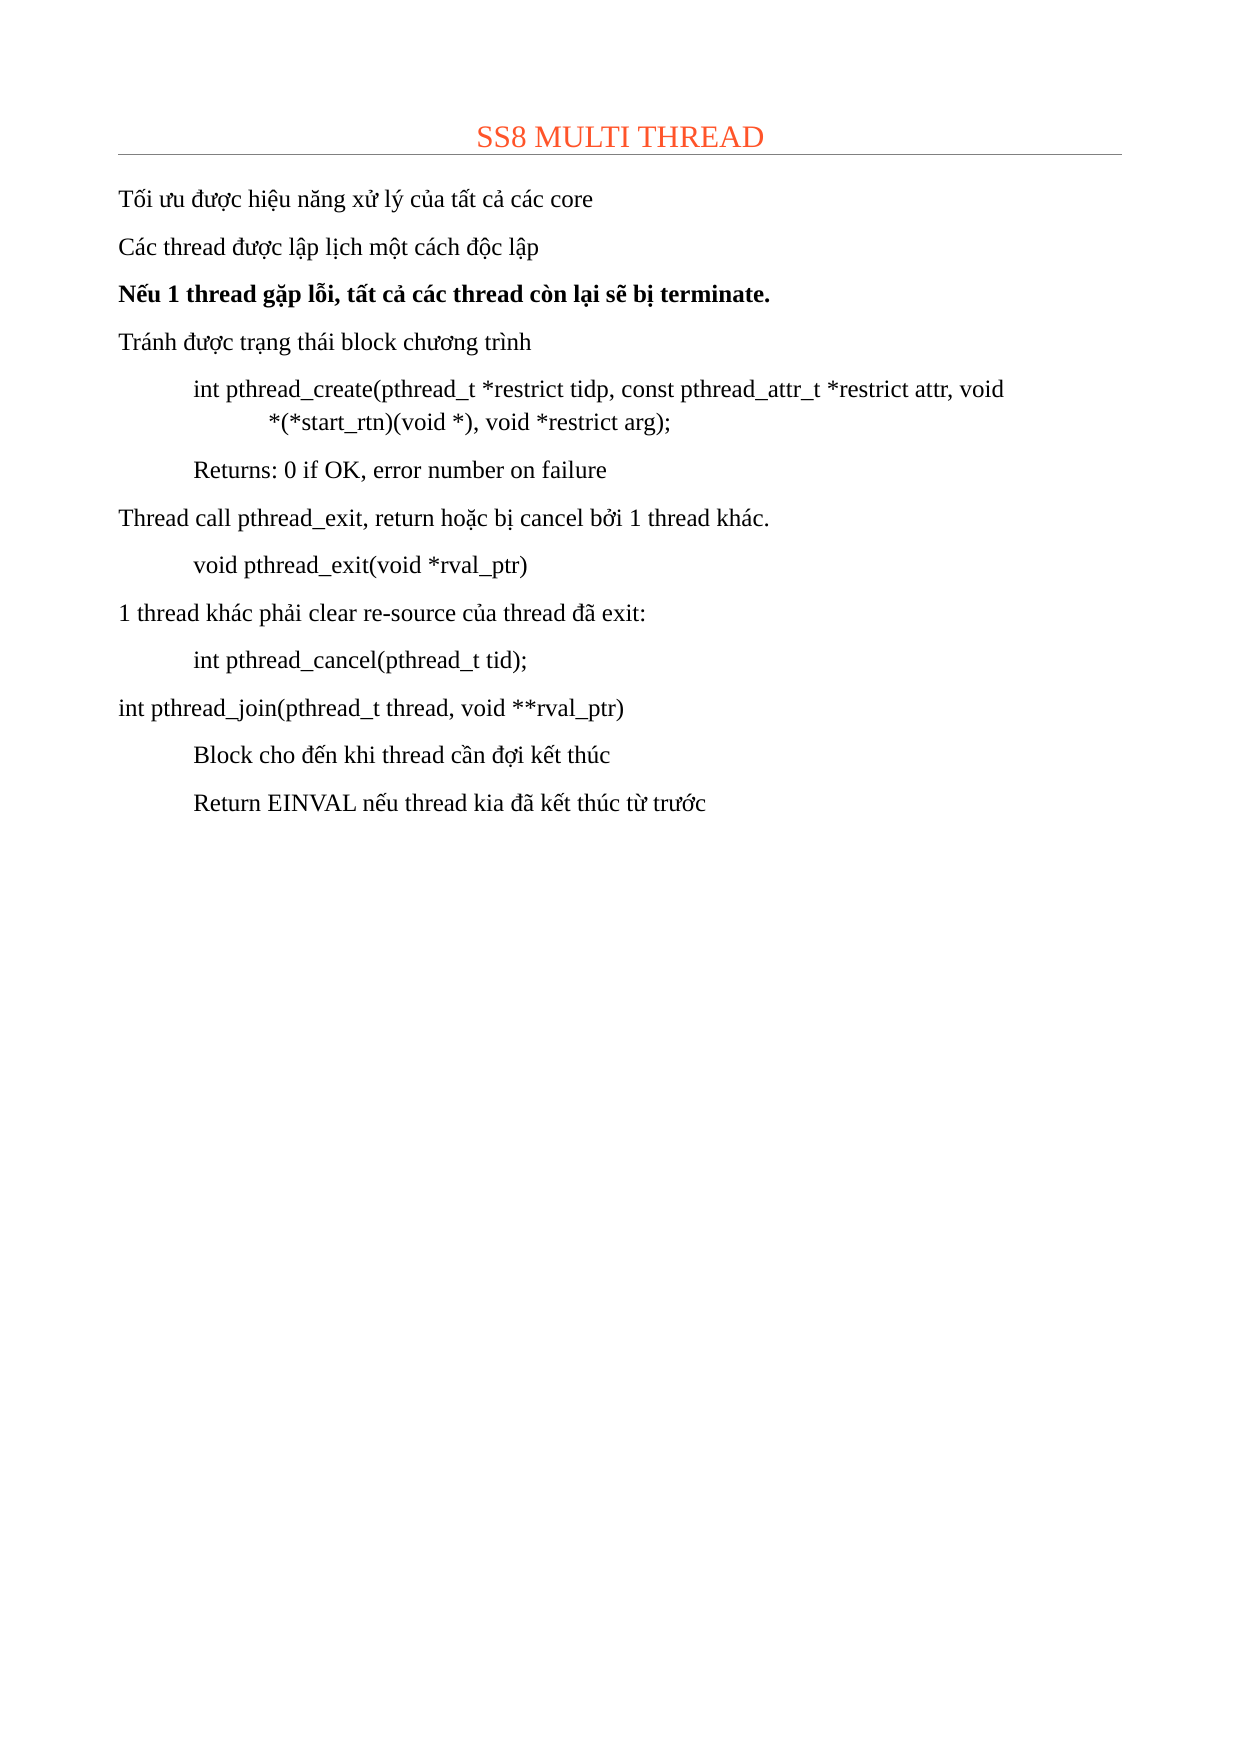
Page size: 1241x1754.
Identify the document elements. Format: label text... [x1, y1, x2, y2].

text int pthread_cancel(pthread_t tid); [118, 645, 1122, 674]
text Returns: 0 if OK, error number on failure [118, 455, 1122, 484]
text Nếu 1 thread gặp lỗi, tất cả các thread còn lại sẽ bị terminate. [118, 279, 1122, 308]
text Tối ưu được hiệu năng xử lý của tất cả các core [118, 184, 1122, 213]
text Block cho đến khi thread cần đợi kết thúc [118, 741, 1122, 769]
text 1 thread khác phải clear re-source của thread đã exit: [118, 598, 1122, 627]
text int pthread_join(pthread_t thread, void **rval_ptr) [118, 693, 1122, 722]
text Các thread được lập lịch một cách độc lập [118, 232, 1122, 260]
text Return EINVAL nếu thread kia đã kết thúc từ trước [118, 788, 1122, 817]
text Tránh được trạng thái block chương trình [118, 327, 1122, 356]
text Thread call pthread_exit, return hoặc bị cancel bởi 1 thread khác. [118, 503, 1122, 531]
text SS8 MULTI THREAD [118, 118, 1122, 154]
text int pthread_create(pthread_t *restrict tidp, const pthread_attr_t *restrict attr, void *(*start_rtn)(void *), void *restrict arg); [118, 374, 1122, 436]
text void pthread_exit(void *rval_ptr) [118, 550, 1122, 579]
